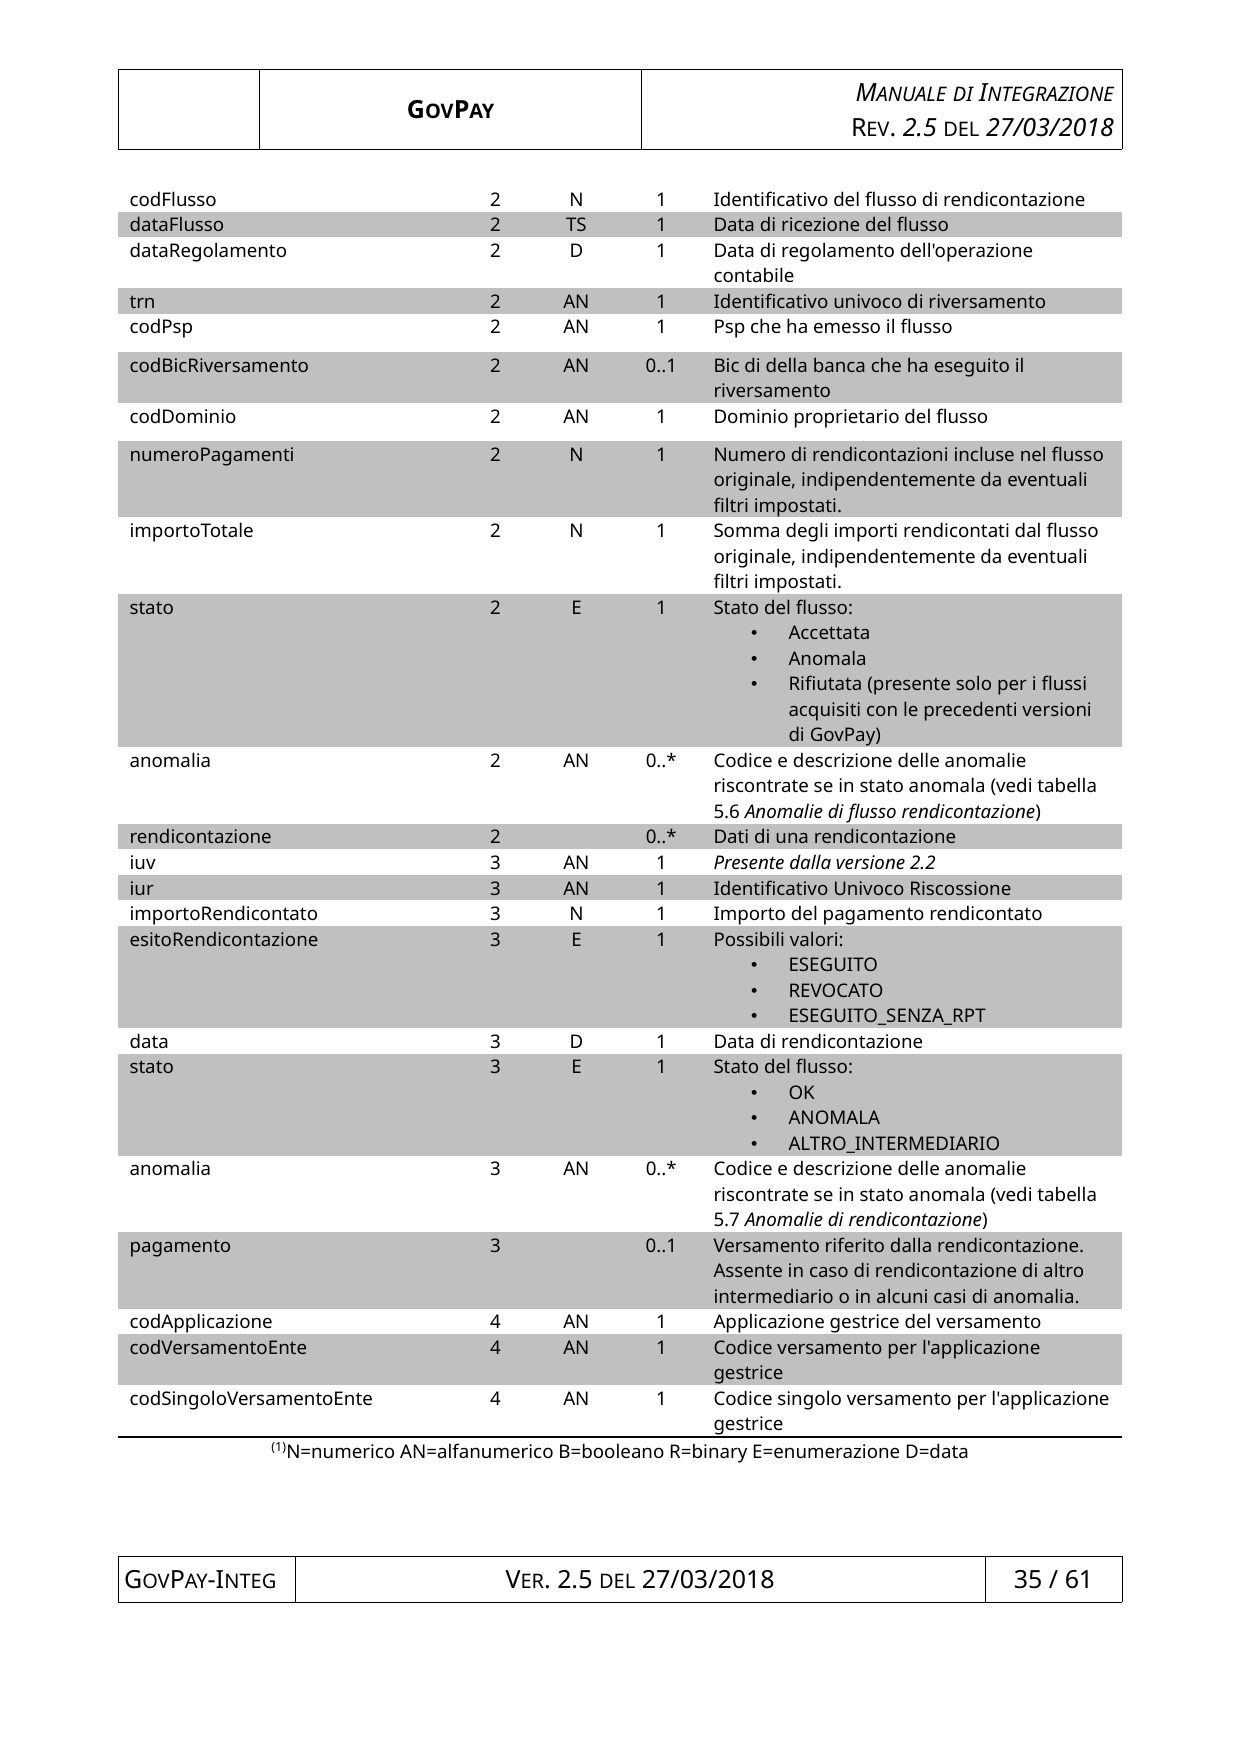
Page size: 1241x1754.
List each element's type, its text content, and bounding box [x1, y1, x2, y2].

table_cell 2 [458, 518, 532, 594]
table_cell pagamento [118, 1232, 458, 1309]
table_cell 3 [458, 1156, 532, 1232]
table_cell 1 [620, 900, 702, 926]
table_cell E [532, 926, 620, 1028]
table_cell Possibili valori: ESEGUITO REVOCATO ESEGUITO_SENZA_RPT [702, 926, 1122, 1028]
table_cell D [532, 237, 620, 288]
table_cell codPsp [118, 314, 458, 352]
table_cell Data di rendicontazione [702, 1028, 1122, 1053]
table_cell 0..* [620, 747, 702, 824]
table_cell Codice e descrizione delle anomalie riscontrate se in stato anomala (vedi tabella 5.6 Anomalie di flusso rendicontazione) [702, 747, 1122, 824]
table_cell 0..1 [620, 1232, 702, 1309]
table_cell 1 [620, 1385, 702, 1436]
table_cell 3 [458, 1054, 532, 1156]
table_cell 3 [458, 1232, 532, 1309]
table_cell AN [532, 875, 620, 900]
table_cell D [532, 1028, 620, 1053]
table_cell codApplicazione [118, 1309, 458, 1334]
table_cell 4 [458, 1334, 532, 1385]
table_cell 1 [620, 926, 702, 1028]
table_cell 4 [458, 1309, 532, 1334]
text (1)N=numerico AN=alfanumerico B=booleano R=binary E=enumerazione D=data [118, 1438, 1122, 1464]
table_cell Dati di una rendicontazione [702, 824, 1122, 849]
table_cell importoRendicontato [118, 900, 458, 926]
table_cell 1 [620, 403, 702, 441]
table_cell N [532, 186, 620, 212]
table_cell 1 [620, 288, 702, 314]
table_cell AN [532, 352, 620, 403]
table_cell Applicazione gestrice del versamento [702, 1309, 1122, 1334]
table_cell N [532, 518, 620, 594]
table_cell 1 [620, 1334, 702, 1385]
table_cell Codice singolo versamento per l'applicazione gestrice [702, 1385, 1122, 1436]
table_cell 3 [458, 849, 532, 875]
table_cell 4 [458, 1385, 532, 1436]
table_cell AN [532, 849, 620, 875]
table_cell AN [532, 314, 620, 352]
table_cell data [118, 1028, 458, 1053]
table_cell esitoRendicontazione [118, 926, 458, 1028]
table_cell 1 [620, 1028, 702, 1053]
table_cell iuv [118, 849, 458, 875]
table_cell Dominio proprietario del flusso [702, 403, 1122, 441]
table_cell codVersamentoEnte [118, 1334, 458, 1385]
table_cell 0..1 [620, 352, 702, 403]
table_cell [532, 1232, 620, 1309]
table_cell codSingoloVersamentoEnte [118, 1385, 458, 1436]
table_cell Identificativo del flusso di rendicontazione [702, 186, 1122, 212]
table_cell dataRegolamento [118, 237, 458, 288]
table_cell 1 [620, 212, 702, 237]
table_cell stato [118, 1054, 458, 1156]
table_cell Versamento riferito dalla rendicontazione. Assente in caso di rendicontazione di altro intermediario o in alcuni casi di anomalia. [702, 1232, 1122, 1309]
table_cell 0..* [620, 1156, 702, 1232]
table_cell Identificativo Univoco Riscossione [702, 875, 1122, 900]
table_cell 1 [620, 518, 702, 594]
table_cell Bic di della banca che ha eseguito il riversamento [702, 352, 1122, 403]
table_cell 1 [620, 594, 702, 747]
table_cell 1 [620, 441, 702, 517]
table_cell AN [532, 747, 620, 824]
table_cell AN [532, 1156, 620, 1232]
table_cell Data di regolamento dell'operazione contabile [702, 237, 1122, 288]
table_cell 2 [458, 747, 532, 824]
table_cell 1 [620, 314, 702, 352]
table_cell 1 [620, 849, 702, 875]
table_cell iur [118, 875, 458, 900]
table_cell importoTotale [118, 518, 458, 594]
table_cell codBicRiversamento [118, 352, 458, 403]
table_cell 3 [458, 1028, 532, 1053]
table_cell 2 [458, 594, 532, 747]
table_cell stato [118, 594, 458, 747]
table_cell Codice versamento per l'applicazione gestrice [702, 1334, 1122, 1385]
table_cell 1 [620, 1054, 702, 1156]
table_cell 0..* [620, 824, 702, 849]
table_cell 2 [458, 288, 532, 314]
table_cell AN [532, 1385, 620, 1436]
table_cell AN [532, 288, 620, 314]
table_cell Stato del flusso: OK ANOMALA ALTRO_INTERMEDIARIO [702, 1054, 1122, 1156]
table_cell AN [532, 403, 620, 441]
table_cell Numero di rendicontazioni incluse nel flusso originale, indipendentemente da eventuali filtri impostati. [702, 441, 1122, 517]
table_cell trn [118, 288, 458, 314]
table_cell 1 [620, 1309, 702, 1334]
table_cell AN [532, 1334, 620, 1385]
table_cell numeroPagamenti [118, 441, 458, 517]
table_cell E [532, 1054, 620, 1156]
table_cell anomalia [118, 747, 458, 824]
table_cell Identificativo univoco di riversamento [702, 288, 1122, 314]
table_cell 1 [620, 875, 702, 900]
table_cell 2 [458, 314, 532, 352]
table_cell 2 [458, 237, 532, 288]
table_cell 3 [458, 926, 532, 1028]
table_cell 2 [458, 441, 532, 517]
table_cell Somma degli importi rendicontati dal flusso originale, indipendentemente da eventuali filtri impostati. [702, 518, 1122, 594]
table_cell Psp che ha emesso il flusso [702, 314, 1122, 352]
table_cell N [532, 441, 620, 517]
table_cell rendicontazione [118, 824, 458, 849]
table_cell Presente dalla versione 2.2 [702, 849, 1122, 875]
table_cell 2 [458, 824, 532, 849]
table_cell 3 [458, 900, 532, 926]
table_cell 1 [620, 186, 702, 212]
table_cell 3 [458, 875, 532, 900]
table_cell codDominio [118, 403, 458, 441]
table_cell Codice e descrizione delle anomalie riscontrate se in stato anomala (vedi tabella 5.7 Anomalie di rendicontazione) [702, 1156, 1122, 1232]
table_cell E [532, 594, 620, 747]
table_cell AN [532, 1309, 620, 1334]
table_cell 2 [458, 212, 532, 237]
table_cell 2 [458, 352, 532, 403]
table_cell Stato del flusso: Accettata Anomala Rifiutata (presente solo per i flussi acquisiti con le precedenti versioni di GovPay) [702, 594, 1122, 747]
table_cell 1 [620, 237, 702, 288]
table_cell codFlusso [118, 186, 458, 212]
table_cell Data di ricezione del flusso [702, 212, 1122, 237]
table_cell 2 [458, 186, 532, 212]
table_cell N [532, 900, 620, 926]
table_cell TS [532, 212, 620, 237]
table_cell [532, 824, 620, 849]
table_cell 2 [458, 403, 532, 441]
table_cell anomalia [118, 1156, 458, 1232]
table_cell dataFlusso [118, 212, 458, 237]
table_cell Importo del pagamento rendicontato [702, 900, 1122, 926]
